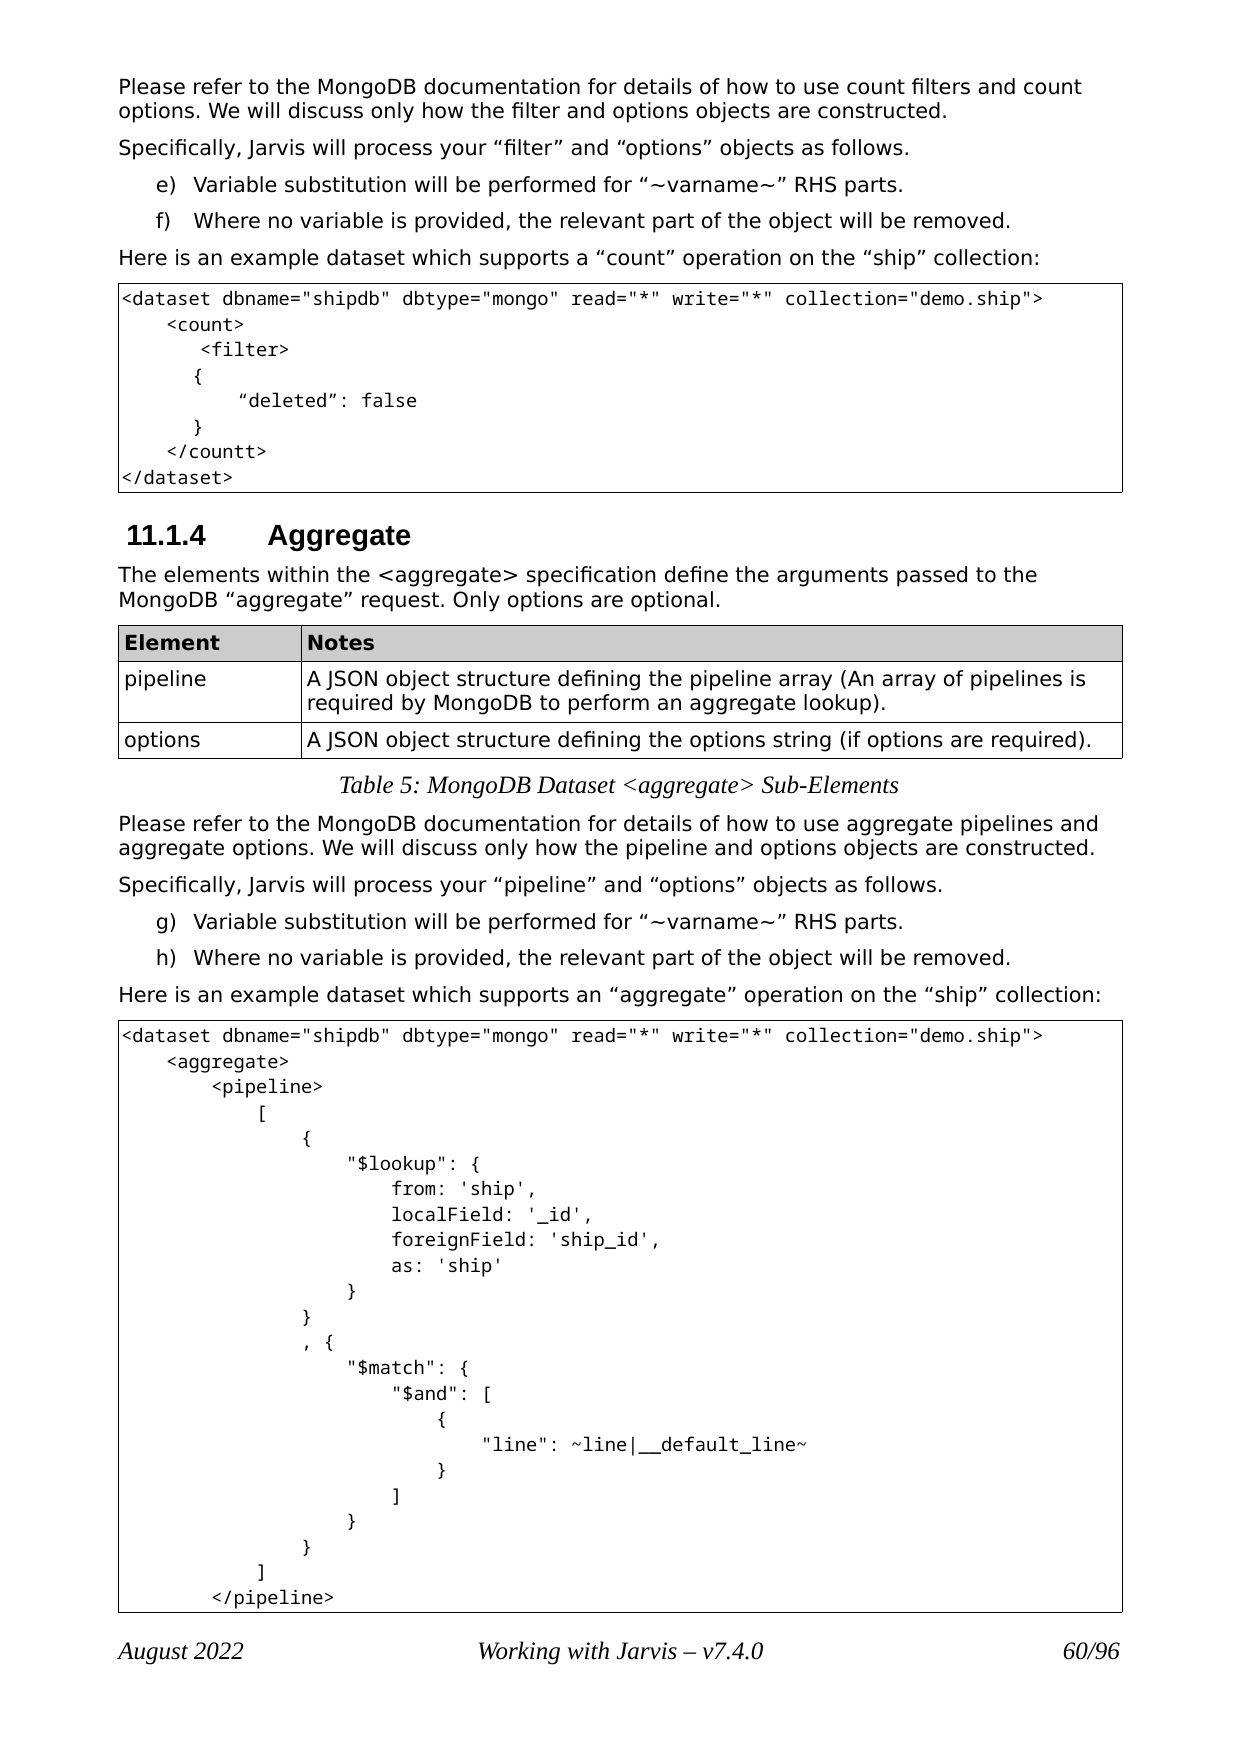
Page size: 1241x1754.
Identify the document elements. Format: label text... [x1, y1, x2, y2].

text } [119, 1275, 1122, 1301]
table_cell options [119, 723, 301, 758]
text foreignField: 'ship_id', [119, 1224, 1122, 1250]
text } [119, 1530, 1122, 1556]
text <pipeline> [119, 1071, 1122, 1097]
table_header Element [119, 626, 301, 661]
text "$and": [ [119, 1377, 1122, 1403]
text as: 'ship' [119, 1250, 1122, 1275]
text </pipeline> [119, 1581, 1122, 1612]
table_cell A JSON object structure defining the options string (if options are required). [302, 723, 1122, 758]
text { [119, 1122, 1122, 1148]
text Please refer to the MongoDB documentation for details of how to use count filters and count options. We will discuss only how the filter and options objects are constructed. [118, 75, 1122, 123]
subtitle Aggregate [118, 517, 1122, 551]
text </dataset> [119, 462, 1122, 492]
text { [119, 1403, 1122, 1428]
text , { [119, 1326, 1122, 1352]
text [ [119, 1097, 1122, 1122]
text } [119, 1454, 1122, 1479]
text Please refer to the MongoDB documentation for details of how to use aggregate pipelines and aggregate options. We will discuss only how the pipeline and options objects are constructed. [118, 812, 1122, 860]
text "$lookup": { [119, 1148, 1122, 1173]
text "$match": { [119, 1352, 1122, 1377]
text <count> [119, 309, 1122, 334]
text Here is an example dataset which supports a “count” operation on the “ship” collection: [118, 246, 1122, 271]
text Table 5: MongoDB Dataset <aggregate> Sub-Elements [118, 771, 1122, 799]
list Variable substitution will be performed for “~varname~” RHS parts. [156, 173, 1122, 197]
list Variable substitution will be performed for “~varname~” RHS parts. [156, 910, 1122, 934]
text from: 'ship', [119, 1173, 1122, 1199]
table_cell A JSON object structure defining the pipeline array (An array of pipelines is required by MongoDB to perform an aggregate lookup). [302, 662, 1122, 721]
text ] [119, 1556, 1122, 1581]
text <filter> [119, 334, 1122, 360]
text Here is an example dataset which supports an “aggregate” operation on the “ship” collection: [118, 983, 1122, 1007]
table_header Notes [302, 626, 1122, 661]
text } [119, 1505, 1122, 1530]
text { [119, 360, 1122, 385]
text <dataset dbname="shipdb" dbtype="mongo" read="*" write="*" collection="demo.ship"> [119, 1021, 1122, 1046]
text ] [119, 1479, 1122, 1505]
text <aggregate> [119, 1046, 1122, 1071]
text <dataset dbname="shipdb" dbtype="mongo" read="*" write="*" collection="demo.ship"> [119, 284, 1122, 309]
text The elements within the <aggregate> specification define the arguments passed to the MongoDB “aggregate” request. Only options are optional. [118, 563, 1122, 612]
text } [119, 411, 1122, 436]
text </countt> [119, 436, 1122, 462]
text } [119, 1301, 1122, 1326]
text localField: '_id', [119, 1199, 1122, 1224]
text “deleted”: false [119, 385, 1122, 411]
list Where no variable is provided, the relevant part of the object will be removed. [156, 946, 1122, 971]
text "line": ~line|__default_line~ [119, 1428, 1122, 1454]
list Where no variable is provided, the relevant part of the object will be removed. [156, 209, 1122, 234]
table_cell pipeline [119, 662, 301, 721]
text Specifically, Jarvis will process your “pipeline” and “options” objects as follows. [118, 873, 1122, 897]
text Specifically, Jarvis will process your “filter” and “options” objects as follows. [118, 136, 1122, 160]
